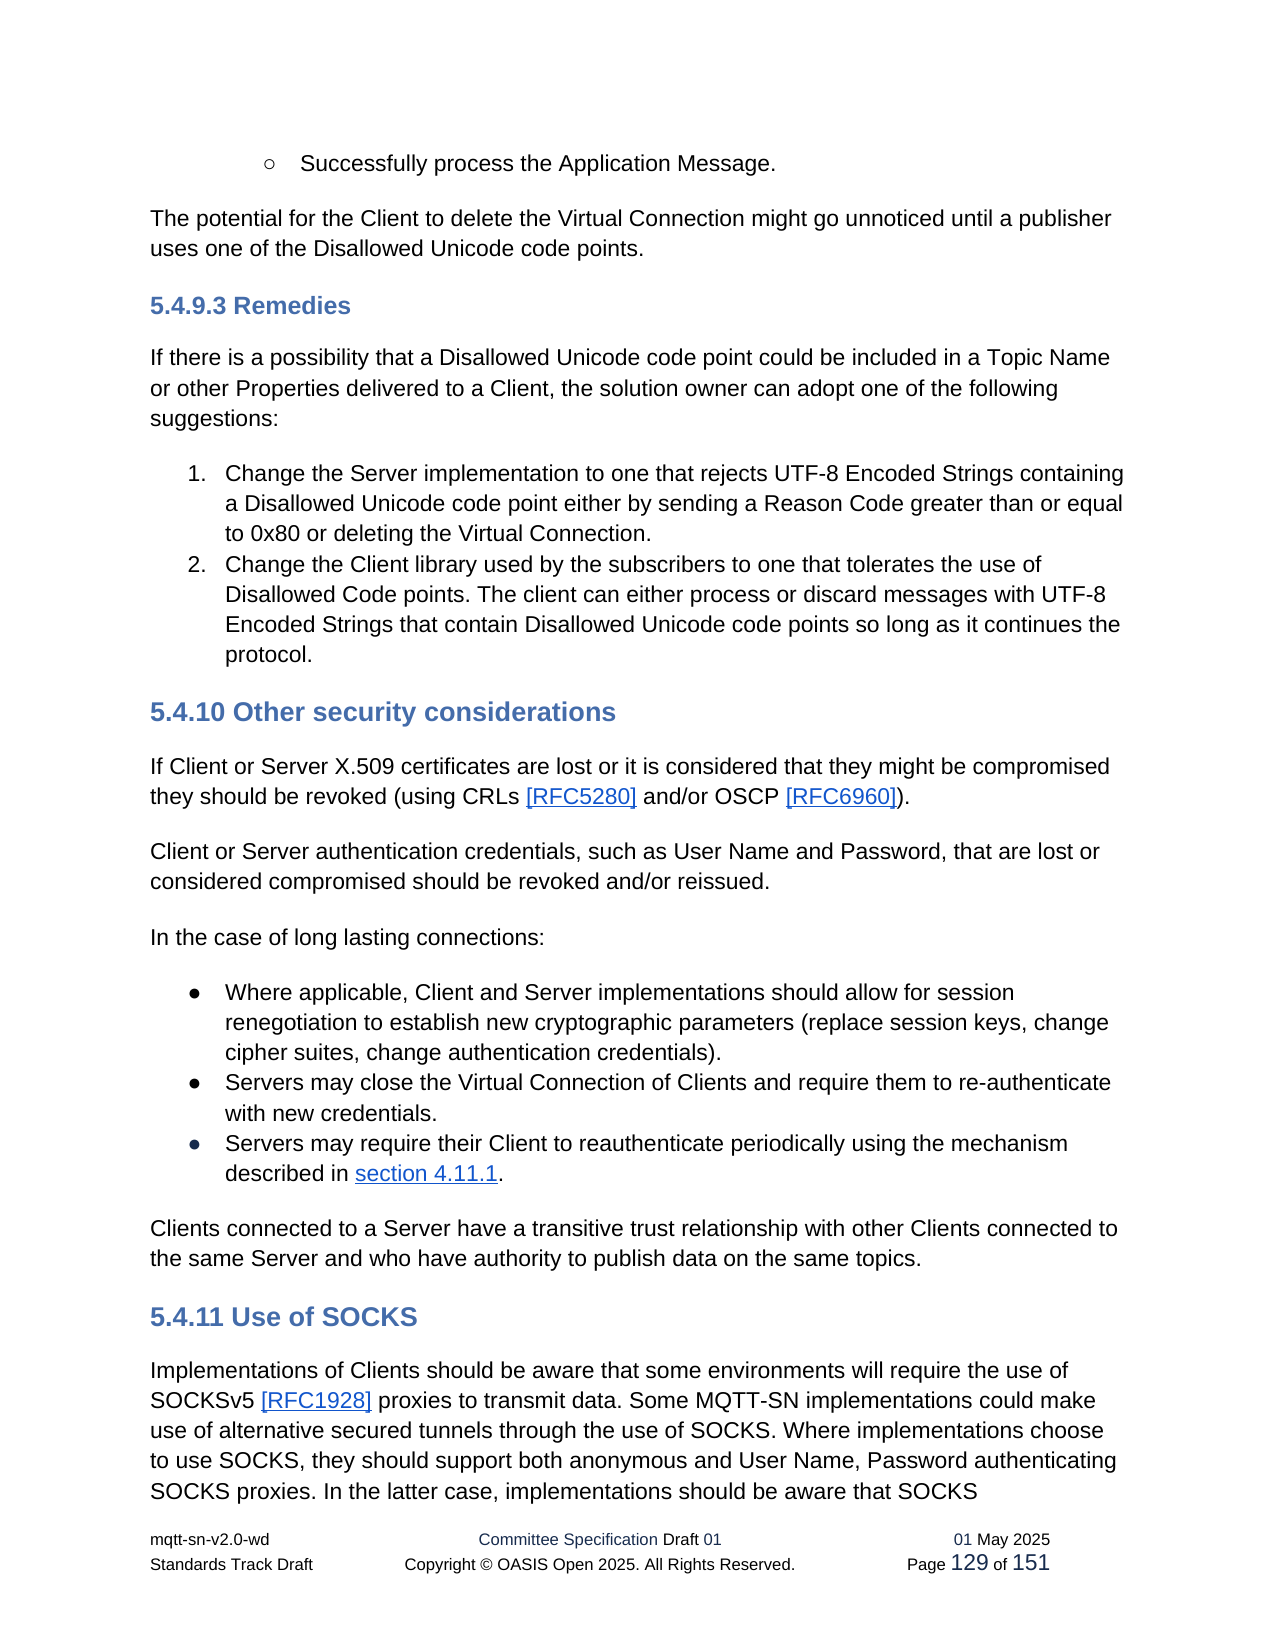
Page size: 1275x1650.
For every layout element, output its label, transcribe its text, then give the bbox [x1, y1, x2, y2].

list Servers may close the Virtual Connection of Clients and require them to re-authenticate with new credentials. [187, 1069, 1125, 1126]
subtitle 5.4.9.3 Remedies [150, 291, 1124, 319]
list Successfully process the Application Message. [262, 150, 1125, 176]
list Servers may require their Client to reauthenticate periodically using the mechanism described in section 4.11.1. [187, 1130, 1125, 1186]
list Change the Server implementation to one that rejects UTF-8 Encoded Strings containing a Disallowed Unicode code point either by sending a Reason Code greater than or equal to 0x80 or deleting the Virtual Connection. [187, 460, 1125, 547]
text In the case of long lasting connections: [150, 923, 1125, 950]
subtitle 5.4.10 Other security considerations [150, 696, 1124, 728]
text The potential for the Client to delete the Virtual Connection might go unnoticed until a publisher uses one of the Disallowed Unicode code points. [150, 205, 1125, 262]
text If Client or Server X.509 certificates are lost or it is considered that they might be compromised they should be revoked (using CRLs [RFC5280] and/or OSCP [RFC6960]). [150, 753, 1125, 809]
text Clients connected to a Server have a transitive trust relationship with other Clients connected to the same Server and who have authority to publish data on the same topics. [150, 1215, 1125, 1272]
text If there is a possibility that a Disallowed Unicode code point could be included in a Topic Name or other Properties delivered to a Client, the solution owner can adopt one of the following suggestions: [150, 344, 1125, 431]
text Client or Server authentication credentials, such as User Name and Password, that are lost or considered compromised should be revoked and/or reissued. [150, 838, 1125, 895]
subtitle 5.4.11 Use of SOCKS [150, 1301, 1124, 1332]
text Implementations of Clients should be aware that some environments will require the use of SOCKSv5 [RFC1928] proxies to transmit data. Some MQTT-SN implementations could make use of alternative secured tunnels through the use of SOCKS. Where implementations choose to use SOCKS, they should support both anonymous and User Name, Password authenticating SOCKS proxies. In the latter case, implementations should be aware that SOCKS [150, 1357, 1125, 1504]
list Where applicable, Client and Server implementations should allow for session renegotiation to establish new cryptographic parameters (replace session keys, change cipher suites, change authentication credentials). [187, 979, 1125, 1066]
list Change the Client library used by the subscribers to one that tolerates the use of Disallowed Code points. The client can either process or discard messages with UTF-8 Encoded Strings that contain Disallowed Unicode code points so long as it continues the protocol. [187, 551, 1125, 668]
